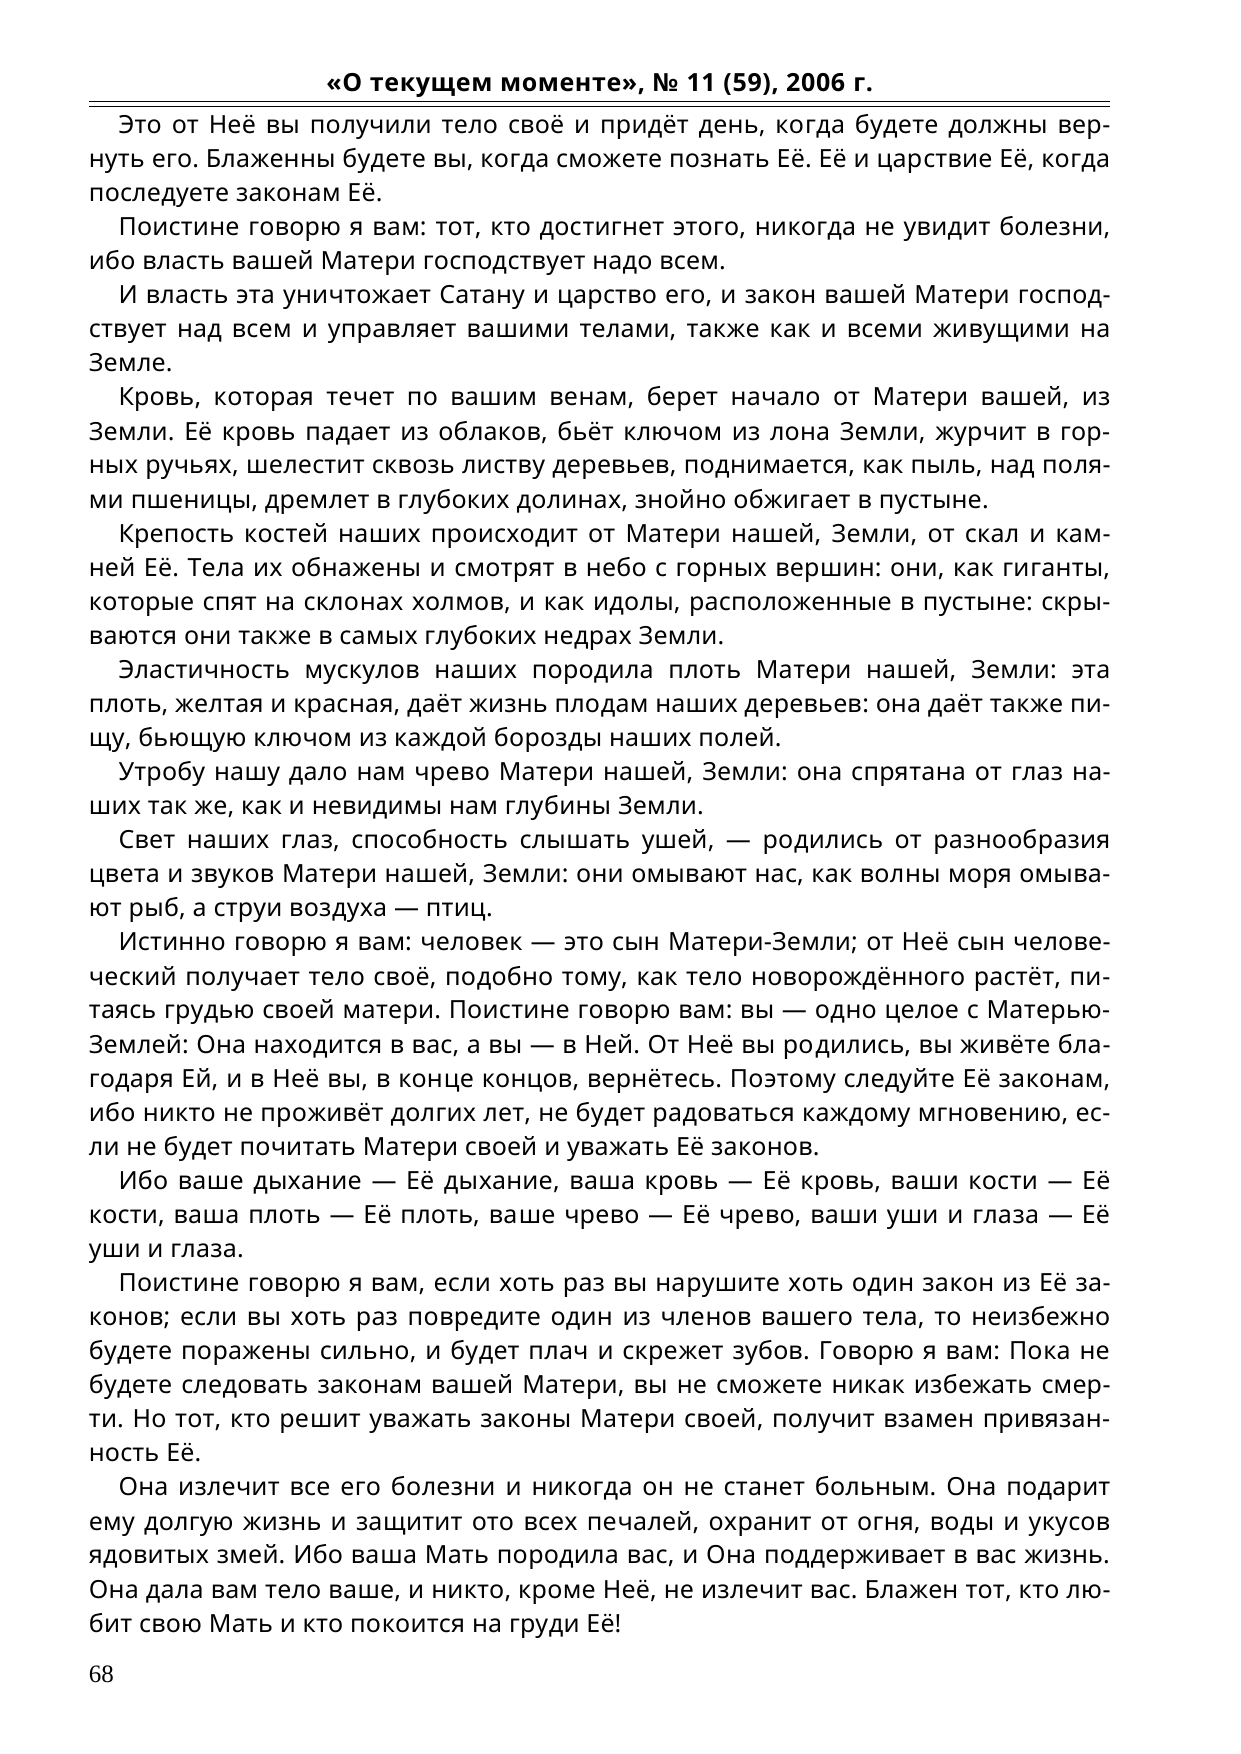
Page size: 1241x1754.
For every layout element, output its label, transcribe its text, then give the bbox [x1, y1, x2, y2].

text Кровь, ко­то­рая те­чет по ва­шим ве­нам, бе­рет на­ча­ло от Ма­те­ри ва­шей, из Зем­ли. Её кровь па­да­ет из об­ла­ков, бьёт клю­чом из ло­на Зем­ли, жур­чит в гор­ных ручь­ях, ше­ле­стит сквозь ли­ст­ву де­ревь­ев, под­ни­ма­ет­ся, как пыль, над по­ля­ми пше­ни­цы, дрем­лет в глу­бо­ких до­ли­нах, зной­но об­жи­га­ет в пус­ты­не. [89, 379, 1110, 515]
text И власть эта унич­то­жа­ет Са­та­ну и цар­ст­во его, и за­кон ва­шей Ма­те­ри гос­под­ству­ет над всем и управ­ля­ет ва­ши­ми те­ла­ми, так­же как и все­ми жи­ву­щи­ми на Зем­ле. [89, 277, 1110, 379]
text Ибо ва­ше ды­ха­ние — Её ды­ха­ние, ва­ша кровь — Её кровь, ва­ши кос­ти — Её кос­ти, ва­ша плоть — Её плоть, ва­ше чре­во — Её чре­во, ва­ши уши и гла­за — Её уши и гла­за. [89, 1162, 1110, 1265]
text Кре­пость кос­тей на­ших про­исходит от Ма­те­ри на­шей, Зем­ли, от скал и кам­ней Её. Те­ла их об­на­же­ны и смот­рят в не­бо с гор­ных вер­шин: они, как ги­ган­ты, ко­то­рые спят на скло­нах хол­мов, и как идо­лы, распо­ло­жен­ные в пус­ты­не: скры­ва­ют­ся они так­же в са­мых глу­бо­ких не­драх Зем­ли. [89, 515, 1110, 652]
text Эластичность мус­ку­лов на­ших по­ро­ди­ла плоть Ма­те­ри на­шей, Зем­ли: эта плоть, жел­тая и крас­ная, даёт жизнь пло­дам на­ших де­ревь­ев: она даёт так­же пи­щу, бью­щую клю­чом из ка­ж­дой бо­роз­ды на­ших по­лей. [89, 652, 1110, 754]
text Это от Неё вы по­лу­чи­ли те­ло своё и придёт день, ко­гда бу­де­те долж­ны вер­нуть его. Бла­жен­ны бу­де­те вы, ко­гда смо­же­те по­знать Её. Её и цар­ст­вие Её, ко­гда по­сле­дуе­те за­ко­нам Её. [89, 107, 1110, 209]
text Она из­ле­чит все его бо­лез­ни и ни­ко­гда он не ста­нет боль­ным. Она по­да­рит ему дол­гую жизнь и за­щи­тит ото всех пе­ча­лей, ох­ра­нит от ог­ня, во­ды и уку­сов ядо­ви­тых змей. Ибо ва­ша Мать по­ро­ди­ла вас, и Она под­дер­жи­ва­ет в вас жизнь. Она да­ла вам те­ло ва­ше, и ни­кто, кро­ме Неё, не из­ле­чит вас. Бла­жен тот, кто лю­бит свою Мать и кто по­ко­ит­ся на гру­ди Её! [89, 1469, 1110, 1639]
text Ис­тин­но го­во­рю я вам: че­ло­век — это сын Ма­те­ри-Зем­ли; от Неё сын че­ло­ве­че­ский по­луча­ет те­ло своё, по­доб­но то­му, как те­ло но­во­рождённо­го растёт, пи­та­ясь гру­дью сво­ей ма­те­ри. По­ис­ти­не го­во­рю вам: вы — од­но це­лое с Ма­те­рью-Зем­лей: Она на­хо­дит­ся в вас, а вы — в Ней. От Неё вы ро­ди­лись, вы живёте бла­го­да­ря Ей, и в Неё вы, в кон­це концов, вернётесь. По­это­му следуйте Её за­ко­нам, ибо ни­кто не про­живёт дол­гих лет, не бу­дет ра­до­вать­ся ка­ж­до­му мгно­ве­нию, ес­ли не бу­дет по­чи­тать Ма­те­ри сво­ей и ува­жать Её за­ко­нов. [89, 924, 1110, 1162]
text По­ис­ти­не го­во­рю я вам, ес­ли хоть раз вы на­ру­ши­те хоть один за­кон из Её за­ко­нов; ес­ли вы хоть раз по­вре­ди­те один из чле­нов ва­ше­го те­ла, то не­из­беж­но бу­де­те по­ра­же­ны силь­но, и бу­дет плач и скре­жет зу­бов. Го­во­рю я вам: По­ка не бу­де­те сле­до­вать за­ко­нам ва­шей Ма­те­ри, вы не смо­же­те ни­как из­бе­жать смер­ти. Но тот, кто ре­шит ува­жать за­ко­ны Ма­те­ри сво­ей, по­лу­чит вза­мен при­вя­зан­ность Её. [89, 1265, 1110, 1469]
text По­ис­ти­не го­во­рю я вам: тот, кто дос­тиг­нет это­го, ни­ко­гда не уви­дит бо­лез­ни, ибо власть ва­шей Ма­те­ри гос­под­ству­ет на­до всем. [89, 209, 1110, 277]
text Ут­ро­бу на­шу да­ло нам чре­во Ма­те­ри на­шей, Зем­ли: она спря­та­на от глаз на­ших так­ же, как и невидимы нам глу­би­ны Зем­ли. [89, 754, 1110, 822]
text Свет на­ших глаз, спо­соб­ность слы­шать ушей, — ро­ди­лись от раз­но­об­ра­зия цве­та и зву­ков Ма­те­ри на­шей, Зем­ли: они омы­ва­ют нас, как вол­ны мо­ря омы­ва­ют рыб, а струи воз­ду­ха — птиц. [89, 822, 1110, 924]
